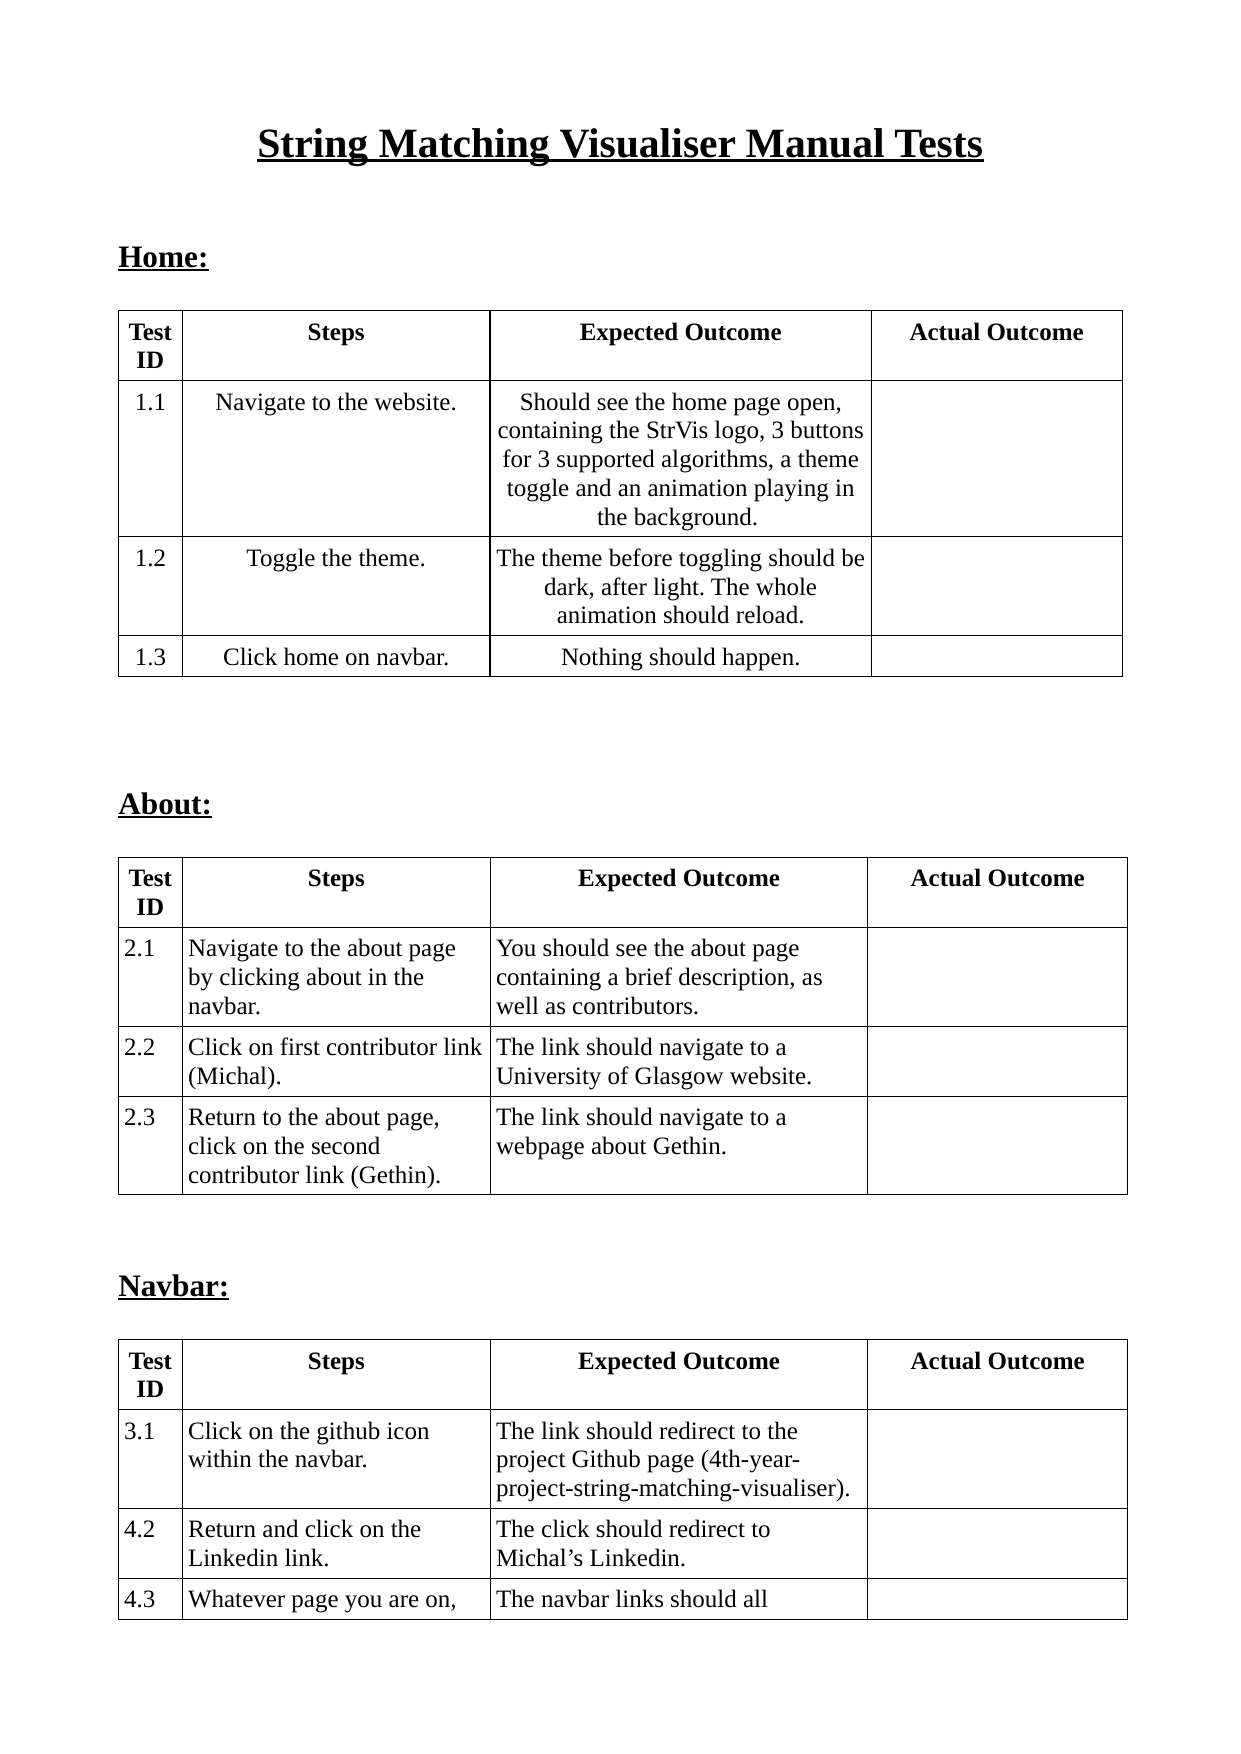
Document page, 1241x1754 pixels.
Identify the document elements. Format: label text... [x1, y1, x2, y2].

table_header Test ID [119, 311, 182, 380]
table_cell [868, 1579, 1127, 1619]
table_cell Click on the github icon within the navbar. [183, 1410, 490, 1508]
table_cell Whatever page you are on, [183, 1579, 490, 1619]
table_cell Navigate to the about page by clicking about in the navbar. [183, 928, 490, 1026]
table_cell [868, 1027, 1127, 1096]
table_cell 3.1 [119, 1410, 182, 1508]
table_header Actual Outcome [872, 311, 1122, 380]
table_cell [868, 1509, 1127, 1578]
table_cell Navigate to the website. [183, 381, 489, 536]
table_cell Return to the about page, click on the second contributor link (Gethin). [183, 1097, 490, 1194]
table_header Steps [183, 311, 489, 380]
table_cell 1.2 [119, 537, 182, 635]
table_header Expected Outcome [491, 858, 867, 927]
text Navbar: [118, 1267, 1122, 1303]
table_cell 2.1 [119, 928, 182, 1026]
table_cell 2.2 [119, 1027, 182, 1096]
text String Matching Visualiser Manual Tests [118, 118, 1122, 166]
text About: [118, 785, 1122, 821]
table_cell The link should redirect to the project Github page (4th-year-project-string-matching-visualiser). [491, 1410, 867, 1508]
table_cell The link should navigate to a University of Glasgow website. [491, 1027, 867, 1096]
table_cell Click home on navbar. [183, 636, 489, 676]
table_cell 2.3 [119, 1097, 182, 1194]
table_header Test ID [119, 1340, 182, 1409]
table_cell The navbar links should all [491, 1579, 867, 1619]
table_header Expected Outcome [491, 1340, 867, 1409]
table_cell 4.2 [119, 1509, 182, 1578]
table_header Steps [183, 858, 490, 927]
table_cell [872, 636, 1122, 676]
table_cell Toggle the theme. [183, 537, 489, 635]
table_header Test ID [119, 858, 182, 927]
table_cell Click on first contributor link (Michal). [183, 1027, 490, 1096]
table_cell [872, 537, 1122, 635]
table_cell Nothing should happen. [491, 636, 871, 676]
table_cell The theme before toggling should be dark, after light. The whole animation should reload. [491, 537, 871, 635]
table_cell [868, 1097, 1127, 1194]
table_cell [868, 928, 1127, 1026]
table_header Actual Outcome [868, 858, 1127, 927]
table_cell The link should navigate to a webpage about Gethin. [491, 1097, 867, 1194]
table_header Expected Outcome [491, 311, 871, 380]
table_cell Return and click on the Linkedin link. [183, 1509, 490, 1578]
table_cell 4.3 [119, 1579, 182, 1619]
table_cell Should see the home page open, containing the StrVis logo, 3 buttons for 3 supported algorithms, a theme toggle and an animation playing in the background. [491, 381, 871, 536]
table_header Actual Outcome [868, 1340, 1127, 1409]
table_cell 1.1 [119, 381, 182, 536]
table_cell You should see the about page containing a brief description, as well as contributors. [491, 928, 867, 1026]
table_cell [868, 1410, 1127, 1508]
table_header Steps [183, 1340, 490, 1409]
table_cell 1.3 [119, 636, 182, 676]
table_cell [872, 381, 1122, 536]
table_cell The click should redirect to Michal’s Linkedin. [491, 1509, 867, 1578]
text Home: [118, 238, 1122, 274]
